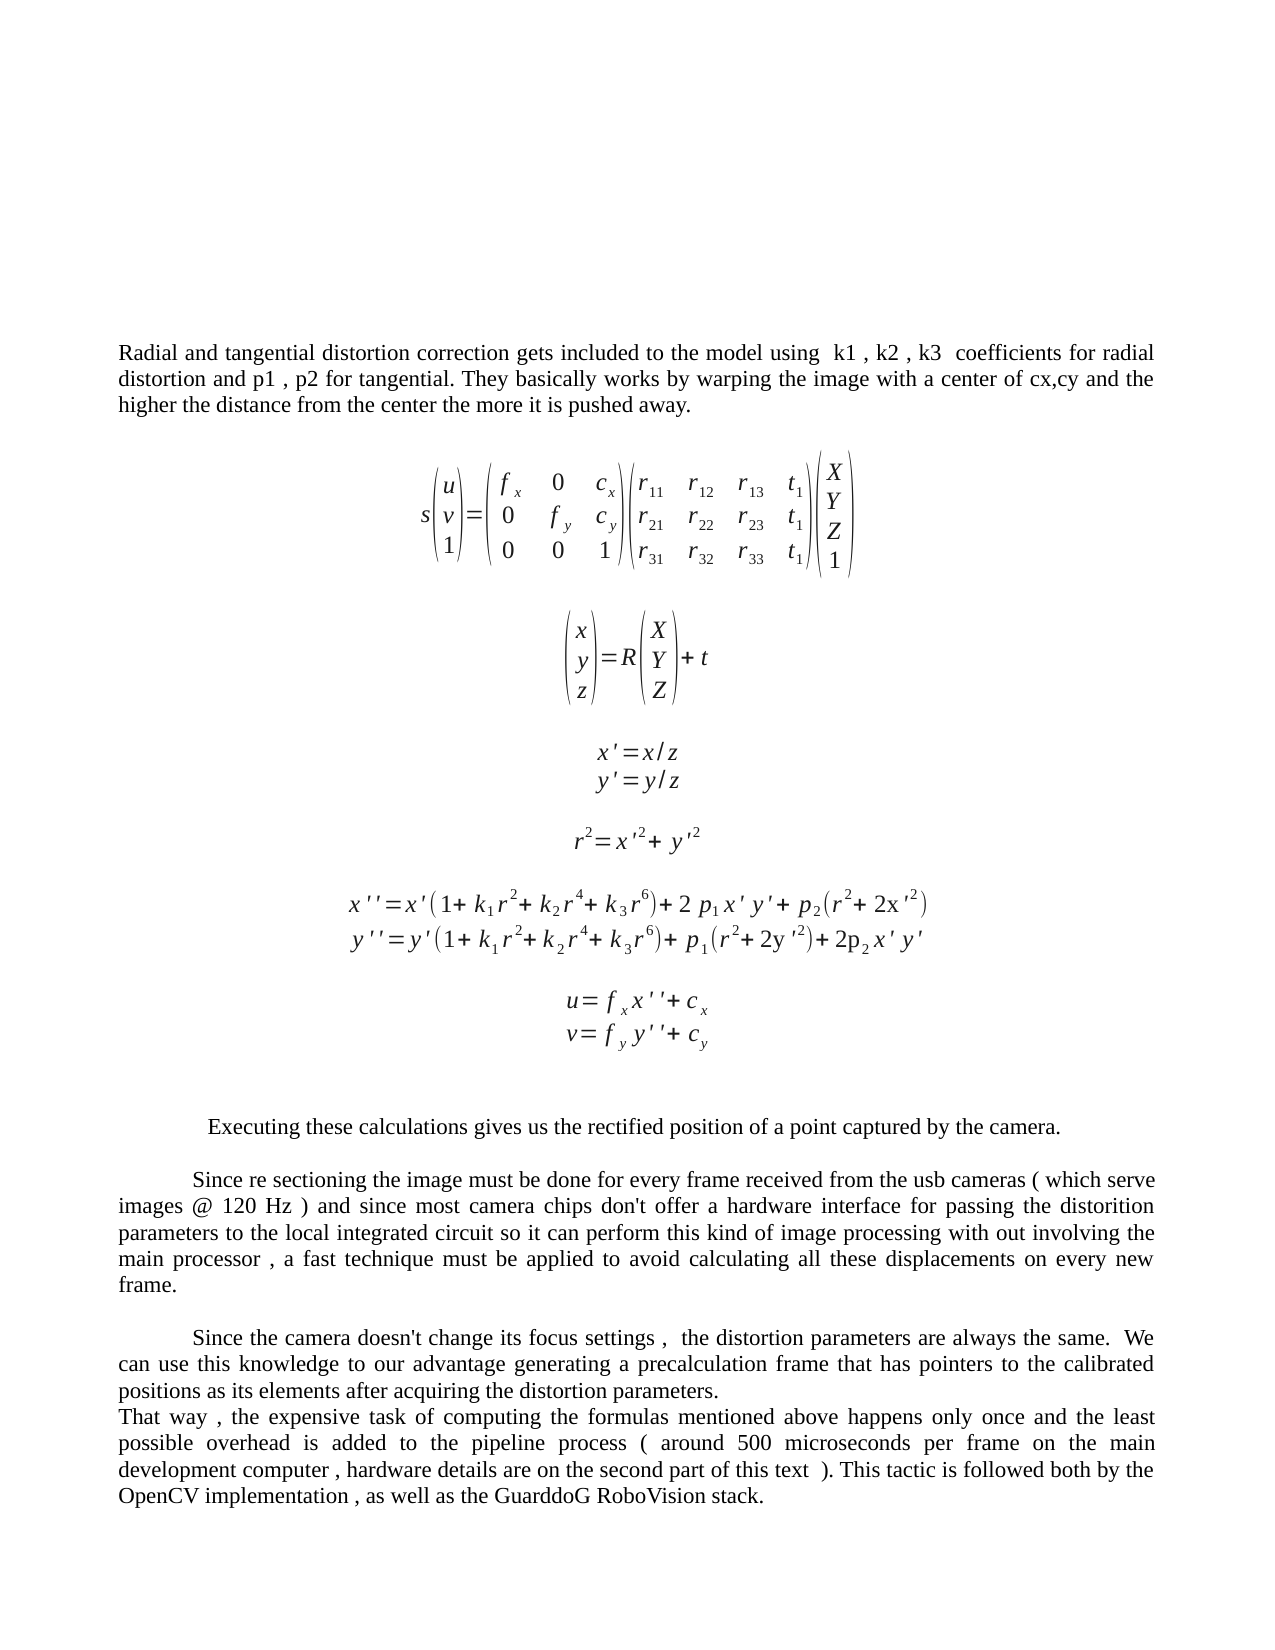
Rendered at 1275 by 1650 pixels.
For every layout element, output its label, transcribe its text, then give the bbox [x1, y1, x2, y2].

text Radial and tangential distortion correction gets included to the model using k1 , k2 , k3 coefficients for radial distortion and p1 , p2 for tangential. They basically works by warping the image with a center of cx,cy and the higher the distance from the center the more it is pushed away. [118, 338, 1157, 418]
text Since re sectioning the image must be done for every frame received from the usb cameras ( which serve images @ 120 Hz ) and since most camera chips don't offer a hardware interface for passing the distorition parameters to the local integrated circuit so it can perform this kind of image processing with out involving the main processor , a fast technique must be applied to avoid calculating all these displacements on every new frame. [118, 1166, 1157, 1298]
text Executing these calculations gives us the rectified position of a point captured by the camera. [118, 1113, 1157, 1139]
text Since the camera doesn't change its focus settings , the distortion parameters are always the same. We can use this knowledge to our advantage generating a precalculation frame that has pointers to the calibrated positions as its elements after acquiring the distortion parameters. [118, 1324, 1157, 1403]
text That way , the expensive task of computing the formulas mentioned above happens only once and the least possible overhead is added to the pipeline process ( around 500 microseconds per frame on the main development computer , hardware details are on the second part of this text ). This tactic is followed both by the OpenCV implementation , as well as the GuarddoG RoboVision stack. [118, 1403, 1157, 1508]
